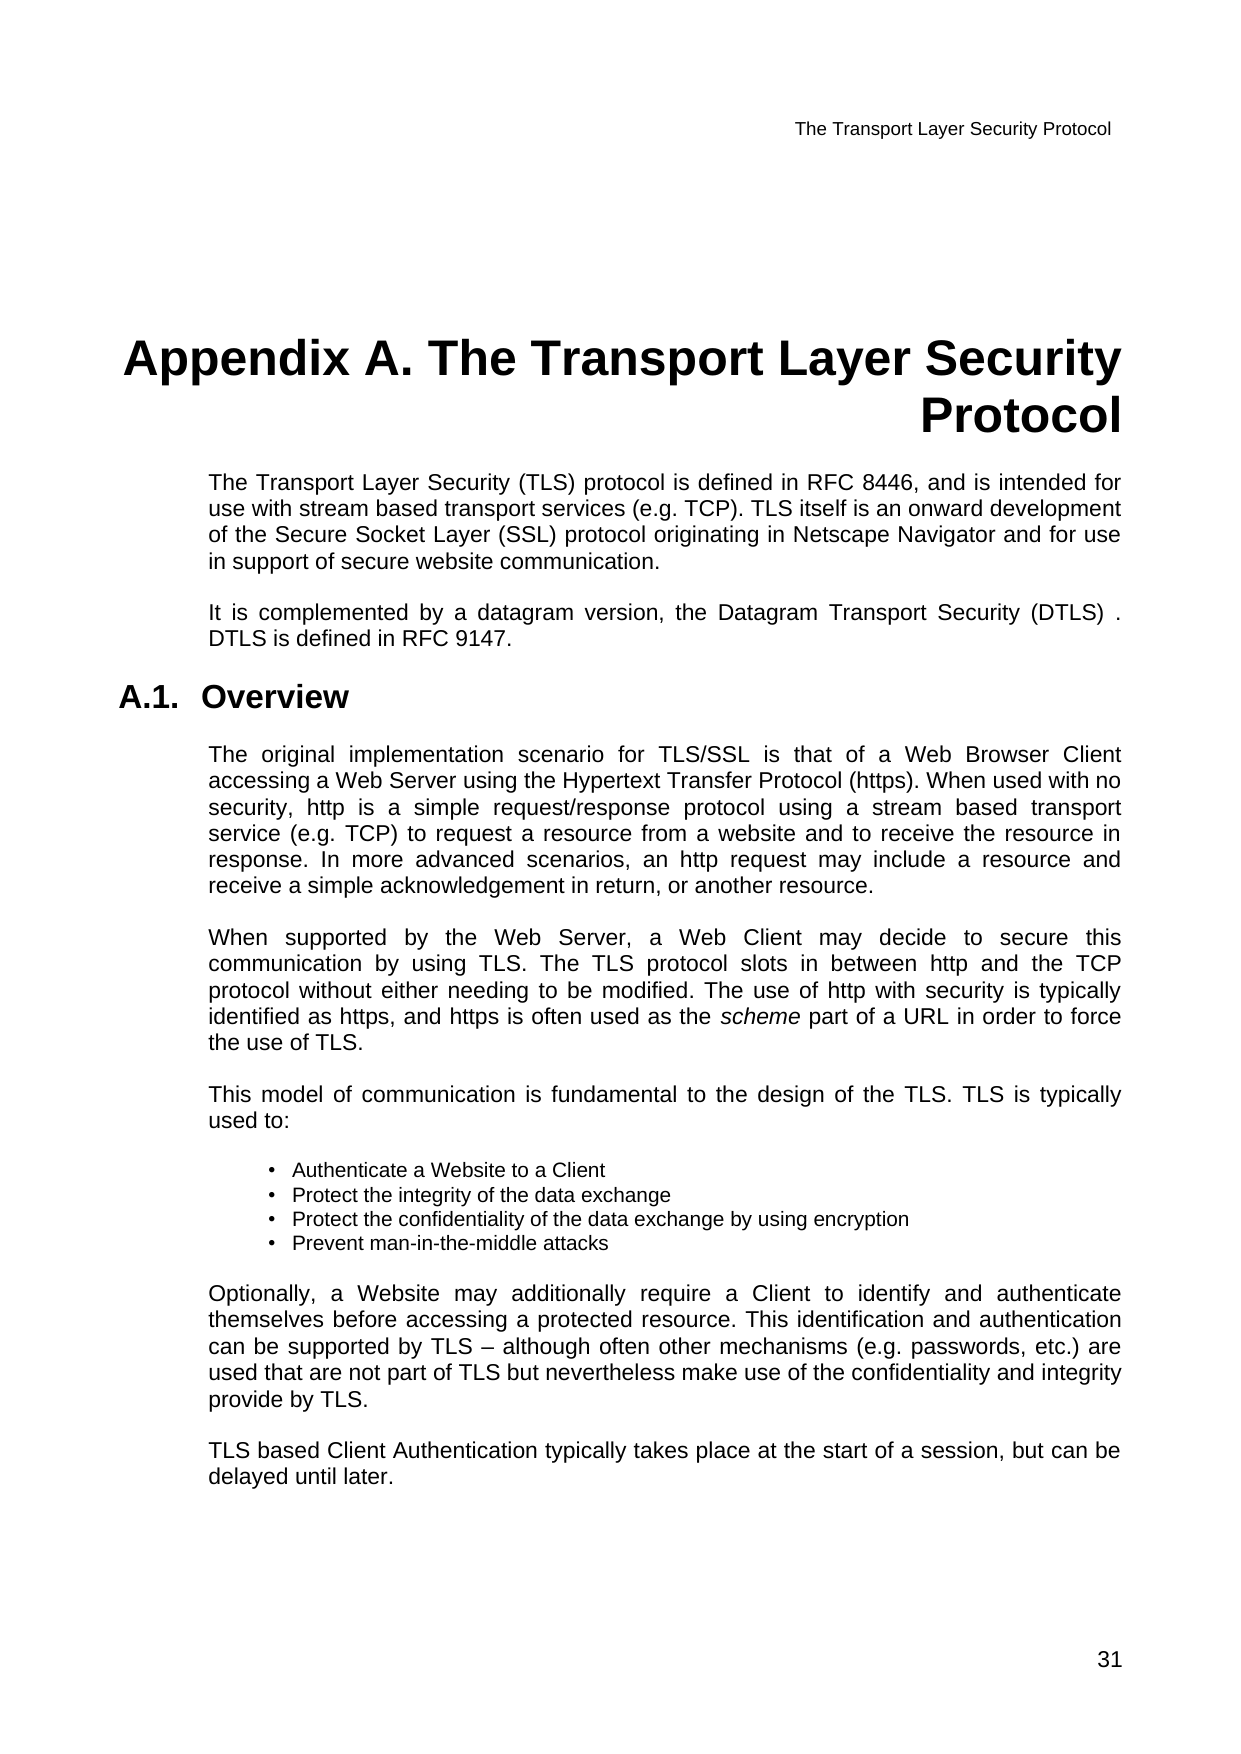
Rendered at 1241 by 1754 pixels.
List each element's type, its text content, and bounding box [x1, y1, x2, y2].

list Authenticate a Website to a Client [268, 1158, 1122, 1182]
subtitle Overview [118, 677, 1122, 715]
list Protect the integrity of the data exchange [268, 1182, 1122, 1206]
list Protect the confidentiality of the data exchange by using encryption [268, 1206, 1122, 1231]
list Prevent man-in-the-middle attacks [268, 1231, 1122, 1254]
subtitle The Transport Layer Security Protocol [118, 328, 1122, 443]
text Optionally, a Website may additionally require a Client to identify and authenticate themselves before accessing a protected resource. This identification and authentication can be supported by TLS – although often other mechanisms (e.g. passwords, etc.) are used that are not part of TLS but nevertheless make use of the confidentiality and integrity provide by TLS. [208, 1280, 1122, 1412]
text The original implementation scenario for TLS/SSL is that of a Web Browser Client accessing a Web Server using the Hypertext Transfer Protocol (https). When used with no security, http is a simple request/response protocol using a stream based transport service (e.g. TCP) to request a resource from a website and to receive the resource in response. In more advanced scenarios, an http request may include a resource and receive a simple acknowledgement in return, or another resource. [208, 741, 1122, 899]
text TLS based Client Authentication typically takes place at the start of a session, but can be delayed until later. [208, 1437, 1122, 1489]
text It is complemented by a datagram version, the Datagram Transport Security (DTLS) . DTLS is defined in RFC 9147. [208, 599, 1122, 652]
text The Transport Layer Security (TLS) protocol is defined in RFC 8446, and is intended for use with stream based transport services (e.g. TCP). TLS itself is an onward development of the Secure Socket Layer (SSL) protocol originating in Netscape Navigator and for use in support of secure website communication. [208, 469, 1122, 574]
text This model of communication is fundamental to the design of the TLS. TLS is typically used to: [208, 1081, 1122, 1133]
text When supported by the Web Server, a Web Client may decide to secure this communication by using TLS. The TLS protocol slots in between http and the TCP protocol without either needing to be modified. The use of http with security is typically identified as https, and https is often used as the scheme part of a URL in order to force the use of TLS. [208, 924, 1122, 1056]
